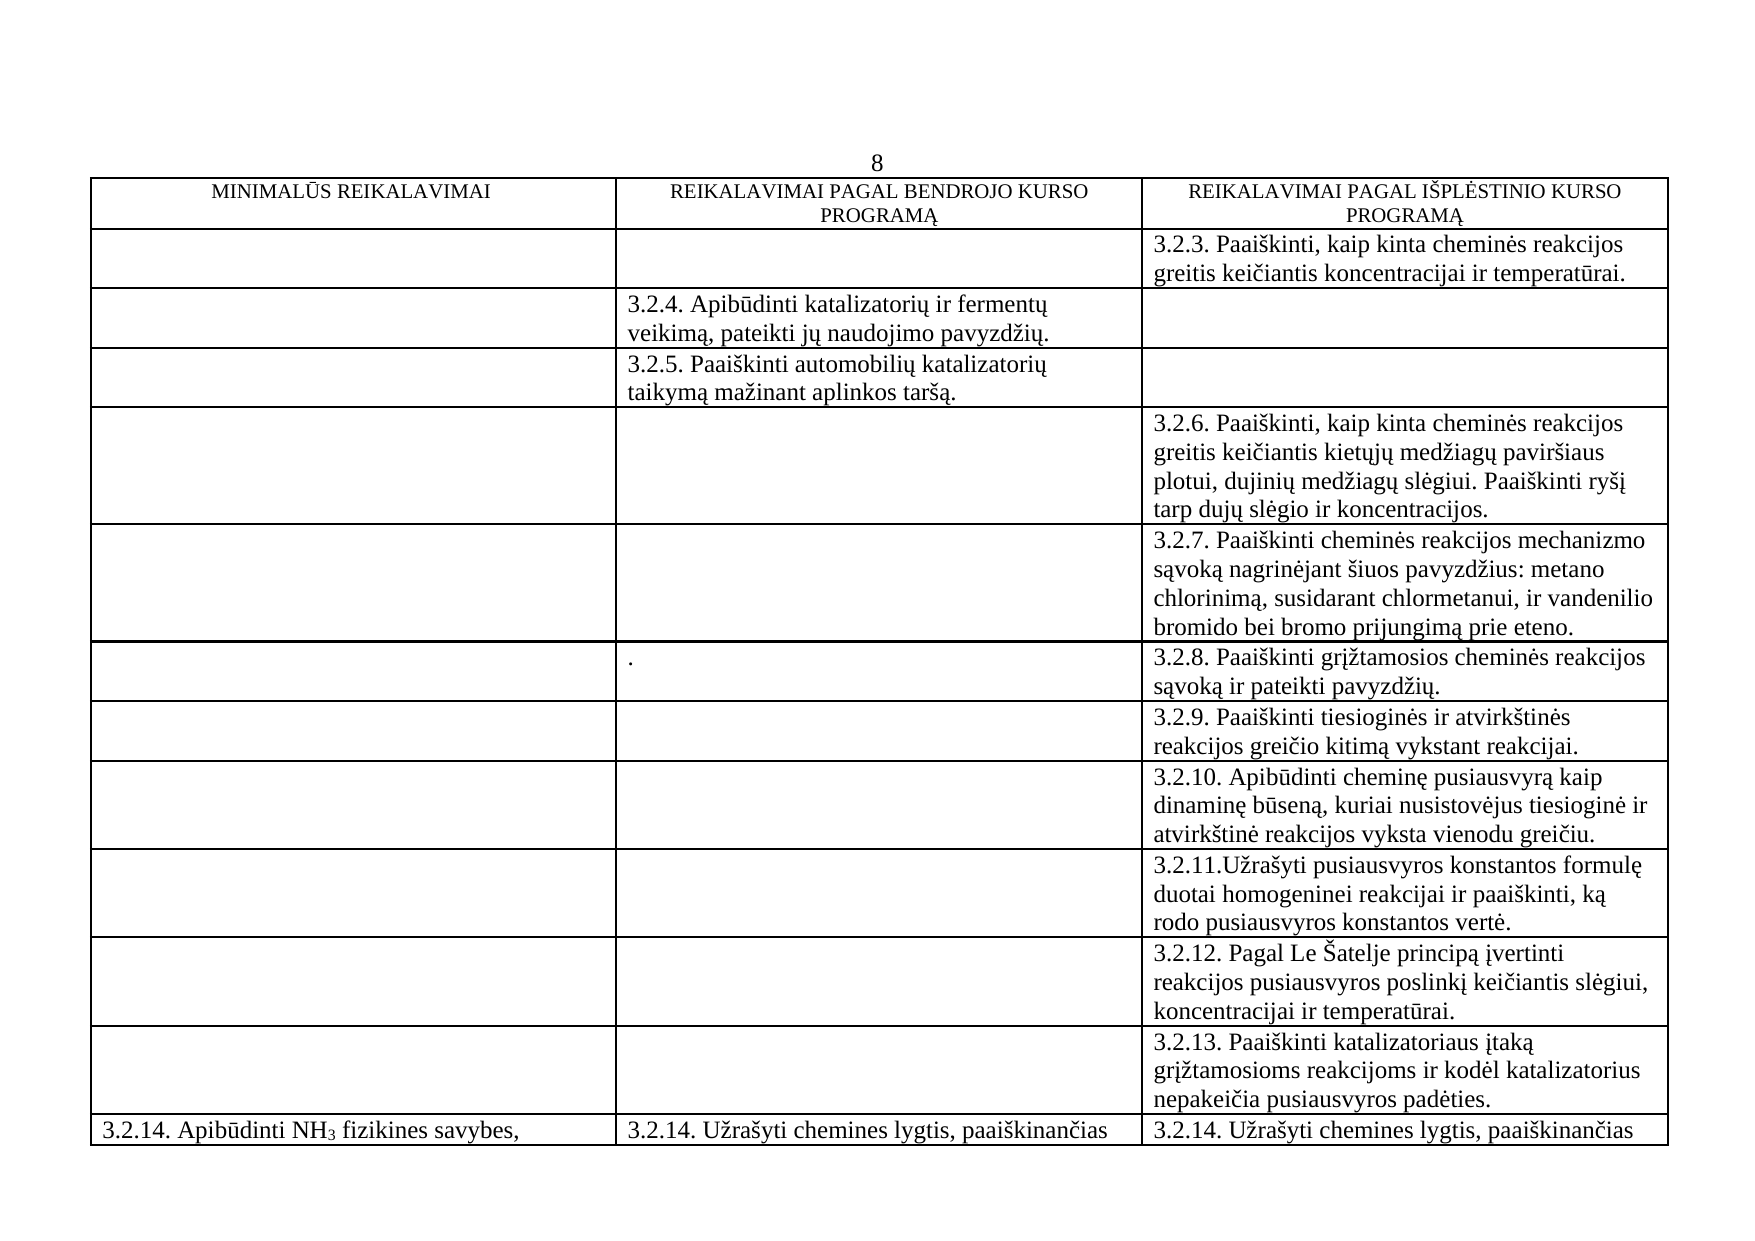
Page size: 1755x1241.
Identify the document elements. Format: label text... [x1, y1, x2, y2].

table_cell 3.2.8. Paaiškinti grįžtamosios cheminės reakcijos sąvoką ir pateikti pavyzdžių. [1143, 643, 1667, 700]
table_cell 3.2.7. Paaiškinti cheminės reakcijos mechanizmo sąvoką nagrinėjant šiuos pavyzdžius: metano chlorinimą, susidarant chlormetanui, ir vandenilio bromido bei bromo prijungimą prie eteno. [1143, 525, 1667, 640]
table_cell 3.2.14. Apibūdinti NH3 fizikines savybes, [92, 1115, 615, 1144]
table_cell [617, 525, 1141, 640]
table_cell [92, 289, 615, 347]
table_cell [617, 230, 1141, 287]
table_cell [92, 702, 615, 759]
table_cell [1143, 349, 1667, 406]
table_cell 3.2.3. Paaiškinti, kaip kinta cheminės reakcijos greitis keičiantis koncentracijai ir temperatūrai. [1143, 230, 1667, 287]
table_cell 3.2.5. Paaiškinti automobilių katalizatorių taikymą mažinant aplinkos taršą. [617, 349, 1141, 406]
table_cell [1143, 289, 1667, 347]
table_cell [617, 850, 1141, 936]
table_cell 3.2.6. Paaiškinti, kaip kinta cheminės reakcijos greitis keičiantis kietųjų medžiagų paviršiaus plotui, dujinių medžiagų slėgiui. Paaiškinti ryšį tarp dujų slėgio ir koncentracijos. [1143, 408, 1667, 523]
table_cell [617, 702, 1141, 759]
table_cell [92, 408, 615, 523]
table_cell [617, 938, 1141, 1024]
table_cell [617, 1027, 1141, 1113]
table_header REIKALAVIMAI PAGAL BENDROJO KURSO PROGRAMĄ [617, 179, 1141, 227]
table_cell [92, 1027, 615, 1113]
table_cell . [617, 643, 1141, 700]
table_cell 3.2.14. Užrašyti chemines lygtis, paaiškinančias [617, 1115, 1141, 1144]
table_cell 3.2.12. Pagal Le Šatelje principą įvertinti reakcijos pusiausvyros poslinkį keičiantis slėgiui, koncentracijai ir temperatūrai. [1143, 938, 1667, 1024]
table_header MINIMALŪS REIKALAVIMAI [92, 179, 615, 227]
table_cell [92, 230, 615, 287]
table_cell 3.2.9. Paaiškinti tiesioginės ir atvirkštinės reakcijos greičio kitimą vykstant reakcijai. [1143, 702, 1667, 759]
table_cell [617, 408, 1141, 523]
table_header REIKALAVIMAI PAGAL IŠPLĖSTINIO KURSO PROGRAMĄ [1143, 179, 1667, 227]
table_cell [92, 762, 615, 848]
table_cell 3.2.13. Paaiškinti katalizatoriaus įtaką grįžtamosioms reakcijoms ir kodėl katalizatorius nepakeičia pusiausvyros padėties. [1143, 1027, 1667, 1113]
table_cell [92, 349, 615, 406]
table_cell 3.2.4. Apibūdinti katalizatorių ir fermentų veikimą, pateikti jų naudojimo pavyzdžių. [617, 289, 1141, 347]
table_cell [92, 643, 615, 700]
table_cell 3.2.14. Užrašyti chemines lygtis, paaiškinančias [1143, 1115, 1667, 1144]
table_cell 3.2.11.Užrašyti pusiausvyros konstantos formulę duotai homogeninei reakcijai ir paaiškinti, ką rodo pusiausvyros konstantos vertė. [1143, 850, 1667, 936]
table_cell [92, 525, 615, 640]
table_cell [92, 850, 615, 936]
table_cell [617, 762, 1141, 848]
table_cell [92, 938, 615, 1024]
table_cell 3.2.10. Apibūdinti cheminę pusiausvyrą kaip dinaminę būseną, kuriai nusistovėjus tiesioginė ir atvirkštinė reakcijos vyksta vienodu greičiu. [1143, 762, 1667, 848]
